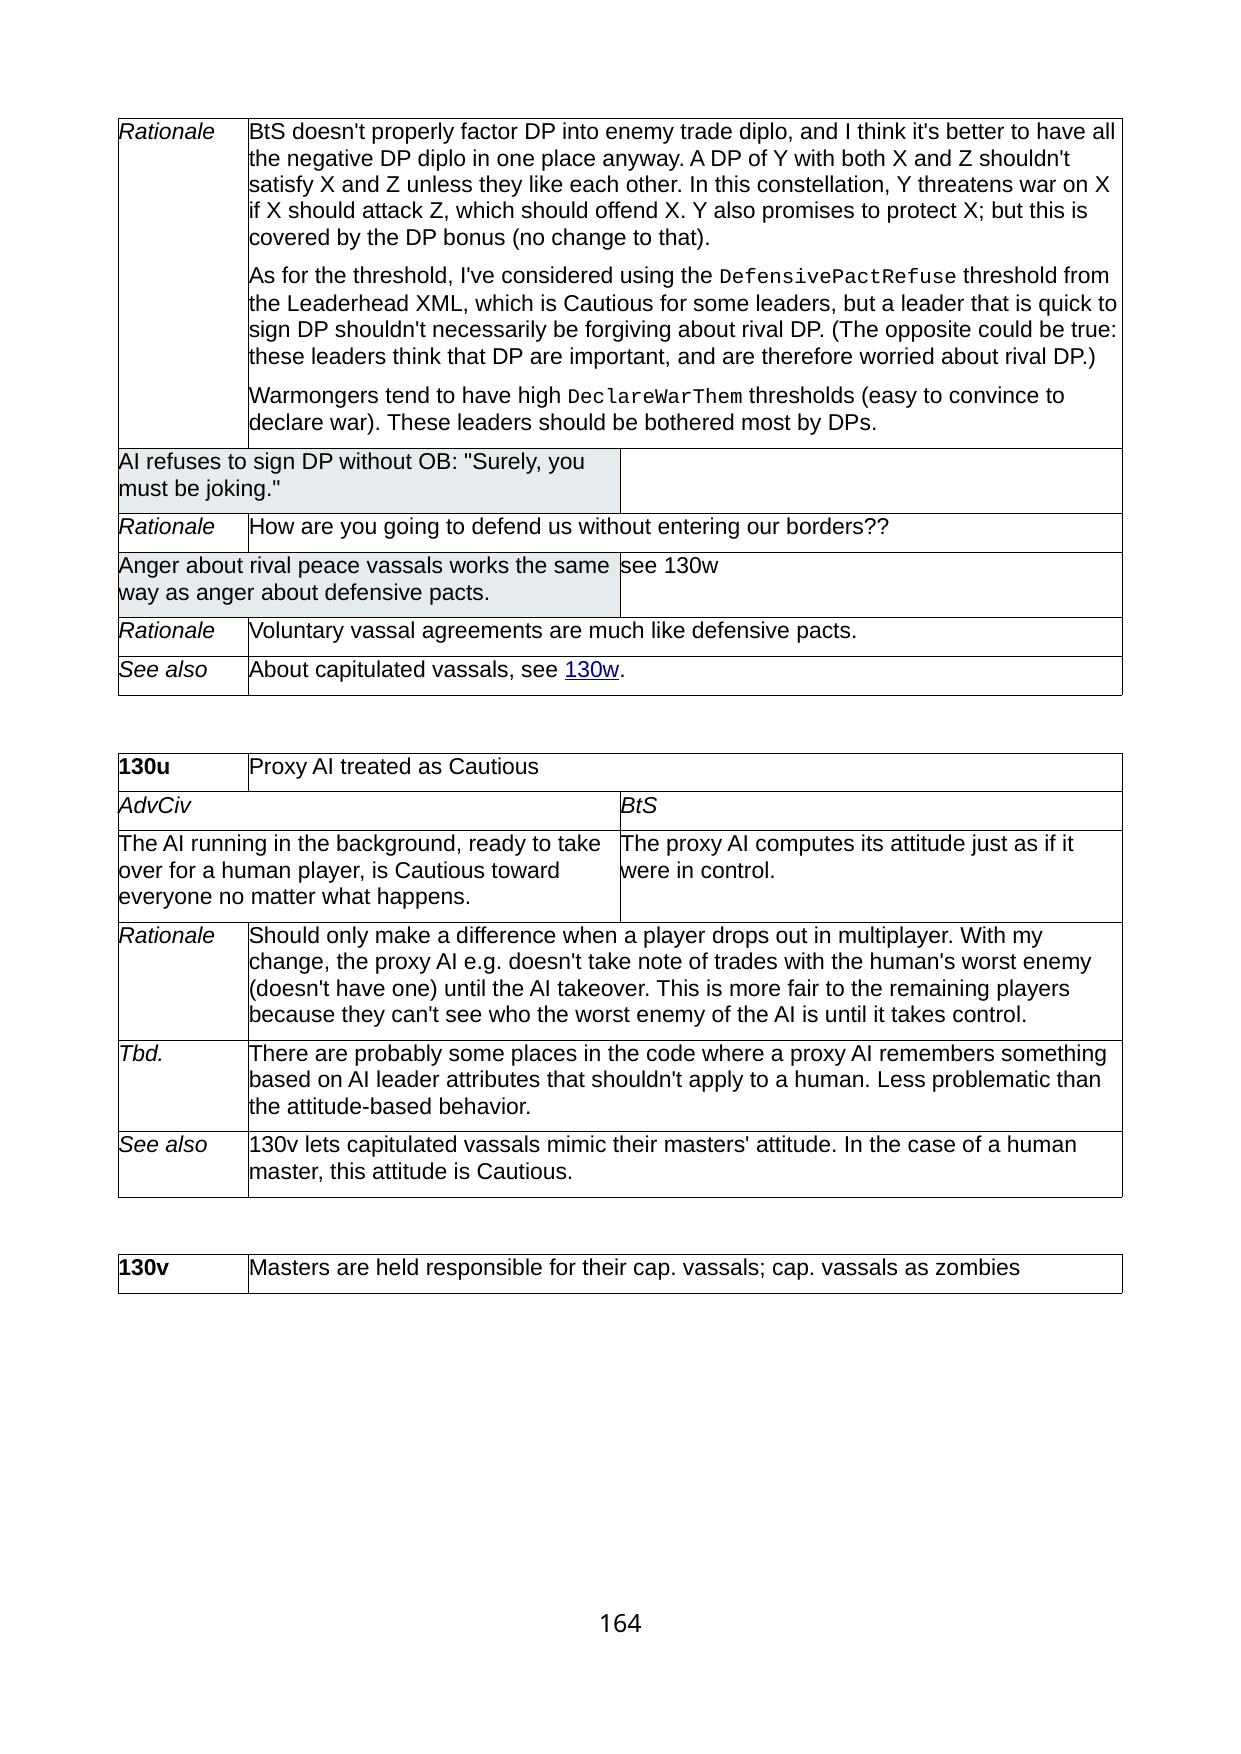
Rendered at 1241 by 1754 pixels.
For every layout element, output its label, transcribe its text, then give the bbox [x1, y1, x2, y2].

table_cell See also [119, 1132, 248, 1197]
table_header Proxy AI treated as Cautious [249, 754, 1122, 791]
table_cell Rationale [119, 618, 248, 656]
table_cell Tbd. [119, 1041, 248, 1131]
table_cell Rationale [119, 119, 248, 448]
table_cell BtS doesn't properly factor DP into enemy trade diplo, and I think it's better to have all the negative DP diplo in one place anyway. A DP of Y with both X and Z shouldn't satisfy X and Z unless they like each other. In this constellation, Y threatens war on X if X should attack Z, which should offend X. Y also promises to protect X; but this is covered by the DP bonus (no change to that). As for the threshold, I've considered using the DefensivePactRefuse threshold from the Leaderhead XML, which is Cautious for some leaders, but a leader that is quick to sign DP shouldn't necessarily be forgiving about rival DP. (The opposite could be true: these leaders think that DP are important, and are therefore worried about rival DP.) Warmongers tend to have high DeclareWarThem thresholds (easy to convince to declare war). These leaders should be bothered most by DPs. [249, 119, 1122, 448]
table_cell [621, 449, 1122, 513]
table_cell see 130w [621, 553, 1122, 617]
table_cell The proxy AI computes its attitude just as if it were in control. [621, 831, 1122, 922]
table_header 130u [119, 754, 248, 791]
table_cell 130v lets capitulated vassals mimic their masters' attitude. In the case of a human master, this attitude is Cautious. [249, 1132, 1122, 1197]
table_cell Rationale [119, 514, 248, 552]
table_cell Anger about rival peace vassals works the same way as anger about defensive pacts. [119, 553, 620, 617]
table_header Masters are held responsible for their cap. vassals; cap. vassals as zombies [249, 1255, 1122, 1293]
table_cell There are probably some places in the code where a proxy AI remembers something based on AI leader attributes that shouldn't apply to a human. Less problematic than the attitude-based behavior. [249, 1041, 1122, 1131]
table_header 130v [119, 1255, 248, 1293]
table_cell Rationale [119, 923, 248, 1040]
table_cell AI refuses to sign DP without OB: "Surely, you must be joking." [119, 449, 620, 513]
table_cell The AI running in the background, ready to take over for a human player, is Cautious toward everyone no matter what happens. [119, 831, 620, 922]
table_cell Should only make a difference when a player drops out in multiplayer. With my change, the proxy AI e.g. doesn't take note of trades with the human's worst enemy (doesn't have one) until the AI takeover. This is more fair to the remaining players because they can't see who the worst enemy of the AI is until it takes control. [249, 923, 1122, 1040]
table_cell How are you going to defend us without entering our borders?? [249, 514, 1122, 552]
table_cell AdvCiv [119, 792, 620, 830]
table_cell See also [119, 657, 248, 695]
table_cell Voluntary vassal agreements are much like defensive pacts. [249, 618, 1122, 656]
table_cell About capitulated vassals, see 130w. [249, 657, 1122, 695]
table_cell BtS [621, 792, 1122, 830]
